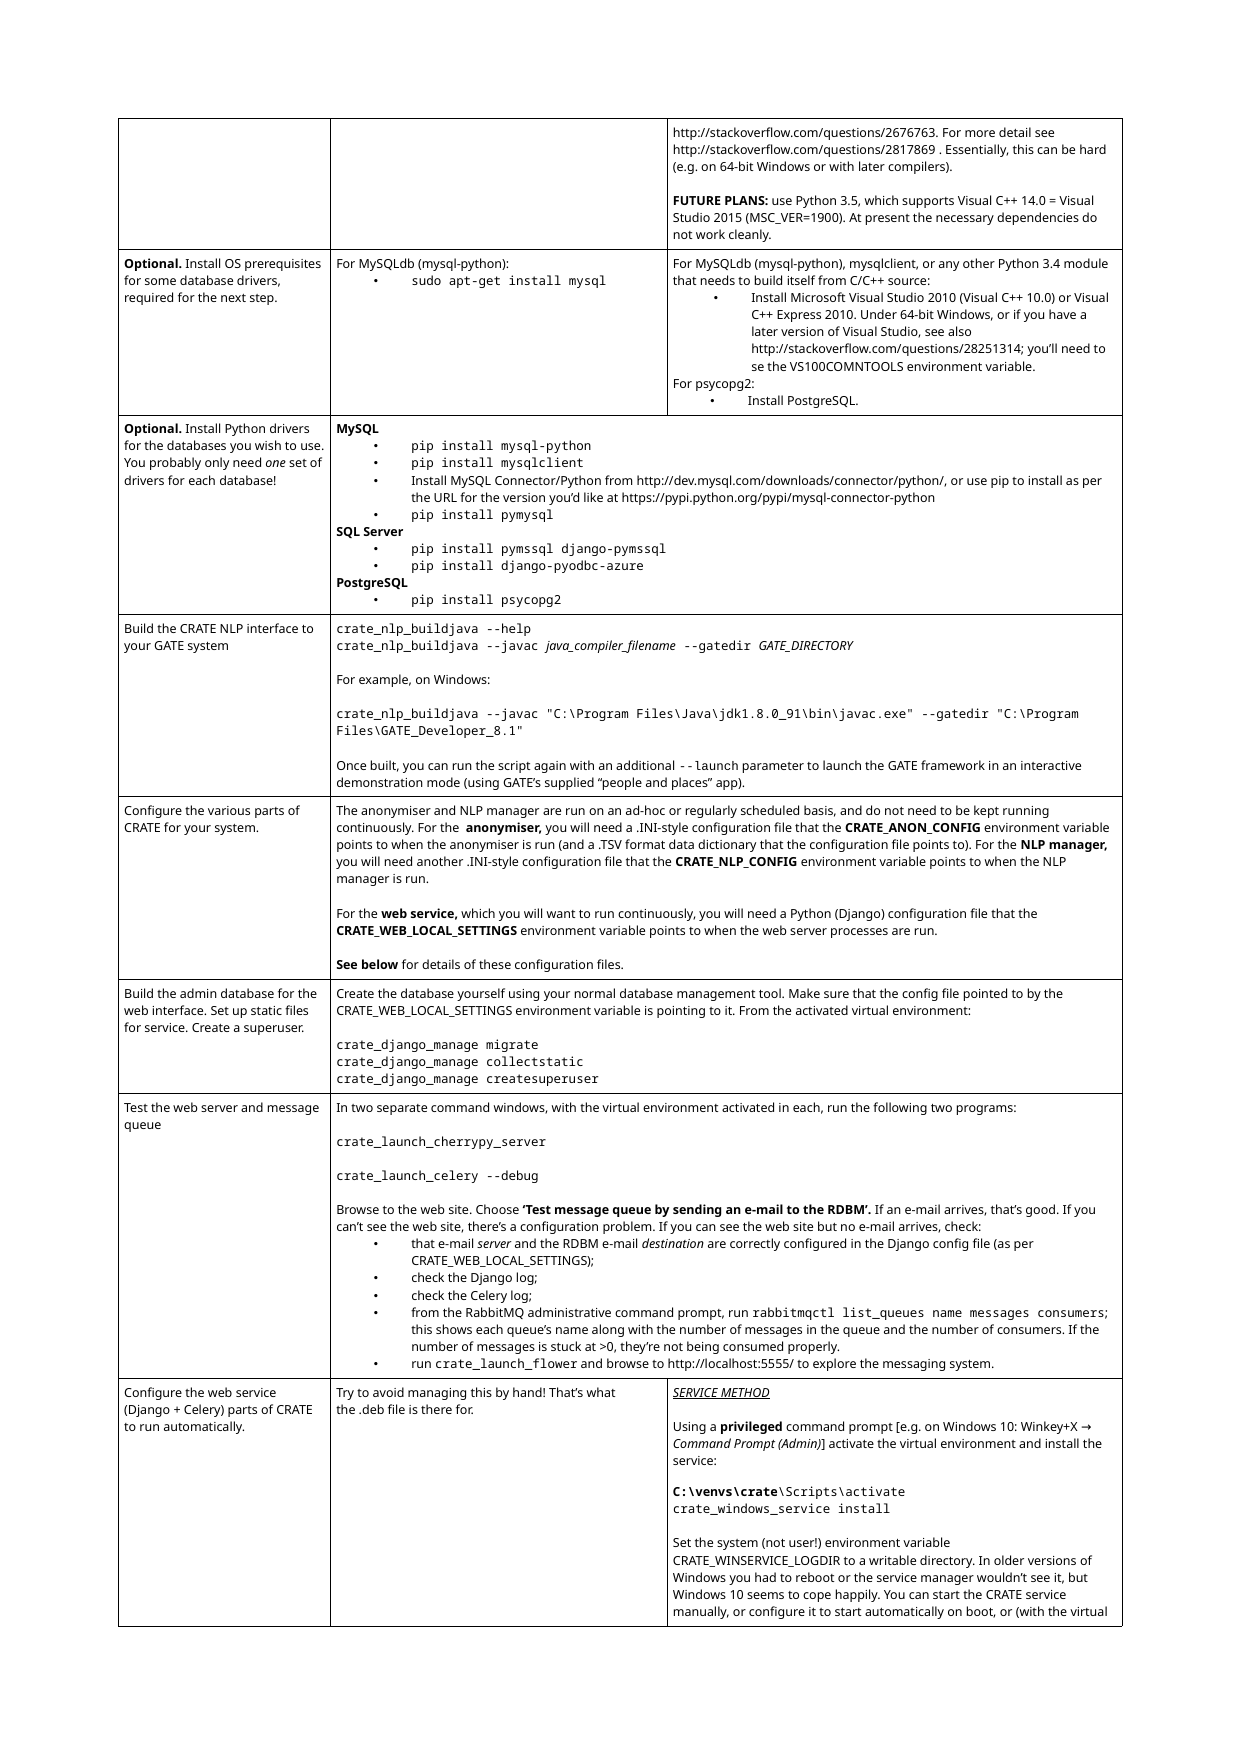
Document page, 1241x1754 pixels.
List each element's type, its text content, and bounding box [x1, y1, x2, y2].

table_cell MySQL pip install mysql-python pip install mysqlclient Install MySQL Connector/Python from http://dev.mysql.com/downloads/connector/python/, or use pip to install as per the URL for the version you’d like at https://pypi.python.org/pypi/mysql-connector-python pip install pymysql SQL Server pip install pymssql django-pymssql pip install django-pyodbc-azure PostgreSQL pip install psycopg2 [331, 416, 1122, 614]
table_cell In two separate command windows, with the virtual environment activated in each, run the following two programs: crate_launch_cherrypy_server crate_launch_celery --debug Browse to the web site. Choose ‘Test message queue by sending an e-mail to the RDBM’. If an e-mail arrives, that’s good. If you can’t see the web site, there’s a configuration problem. If you can see the web site but no e-mail arrives, check: that e-mail server and the RDBM e-mail destination are correctly configured in the Django config file (as per CRATE_WEB_LOCAL_SETTINGS); check the Django log; check the Celery log; from the RabbitMQ administrative command prompt, run rabbitmqctl list_queues name messages consumers; this shows each queue’s name along with the number of messages in the queue and the number of consumers. If the number of messages is stuck at >0, they’re not being consumed properly. run crate_launch_flower and browse to http://localhost:5555/ to explore the messaging system. [331, 1094, 1122, 1378]
table_cell Create the database yourself using your normal database management tool. Make sure that the config file pointed to by the CRATE_WEB_LOCAL_SETTINGS environment variable is pointing to it. From the activated virtual environment: crate_django_manage migrate crate_django_manage collectstatic crate_django_manage createsuperuser [331, 980, 1122, 1093]
table_cell Build the CRATE NLP interface to your GATE system [119, 615, 330, 796]
table_cell SERVICE METHOD Using a privileged command prompt [e.g. on Windows 10: Winkey+X → Command Prompt (Admin)] activate the virtual environment and install the service: C:\venvs\crate\Scripts\activate crate_windows_service install Set the system (not user!) environment variable CRATE_WINSERVICE_LOGDIR to a writable directory. In older versions of Windows you had to reboot or the service manager wouldn’t see it, but Windows 10 seems to cope happily. You can start the CRATE service manually, or configure it to start automatically on boot, or (with the virtual [668, 1379, 1122, 1626]
table_cell Optional. Install Python drivers for the databases you wish to use. You probably only need one set of drivers for each database! [119, 416, 330, 614]
table_cell http://stackoverflow.com/questions/2676763. For more detail see http://stackoverflow.com/questions/2817869 . Essentially, this can be hard (e.g. on 64-bit Windows or with later compilers). FUTURE PLANS: use Python 3.5, which supports Visual C++ 14.0 = Visual Studio 2015 (MSC_VER=1900). At present the necessary dependencies do not work cleanly. [668, 119, 1122, 249]
table_cell [331, 119, 667, 249]
table_cell The anonymiser and NLP manager are run on an ad-hoc or regularly scheduled basis, and do not need to be kept running continuously. For the anonymiser, you will need a .INI-style configuration file that the CRATE_ANON_CONFIG environment variable points to when the anonymiser is run (and a .TSV format data dictionary that the configuration file points to). For the NLP manager, you will need another .INI-style configuration file that the CRATE_NLP_CONFIG environment variable points to when the NLP manager is run. For the web service, which you will want to run continuously, you will need a Python (Django) configuration file that the CRATE_WEB_LOCAL_SETTINGS environment variable points to when the web server processes are run. See below for details of these configuration files. [331, 797, 1122, 979]
table_cell Configure the various parts of CRATE for your system. [119, 797, 330, 979]
table_cell Try to avoid managing this by hand! That’s what the .deb file is there for. [331, 1379, 667, 1626]
table_cell For MySQLdb (mysql-python), mysqlclient, or any other Python 3.4 module that needs to build itself from C/C++ source: Install Microsoft Visual Studio 2010 (Visual C++ 10.0) or Visual C++ Express 2010. Under 64-bit Windows, or if you have a later version of Visual Studio, see also http://stackoverflow.com/questions/28251314; you’ll need to se the VS100COMNTOOLS environment variable. For psycopg2: Install PostgreSQL. [668, 250, 1122, 414]
table_cell Test the web server and message queue [119, 1094, 330, 1378]
table_cell For MySQLdb (mysql-python): sudo apt-get install mysql [331, 250, 667, 414]
table_cell crate_nlp_buildjava --help crate_nlp_buildjava --javac java_compiler_filename --gatedir GATE_DIRECTORY For example, on Windows: crate_nlp_buildjava --javac "C:\Program Files\Java\jdk1.8.0_91\bin\javac.exe" --gatedir "C:\Program Files\GATE_Developer_8.1" Once built, you can run the script again with an additional --launch parameter to launch the GATE framework in an interactive demonstration mode (using GATE’s supplied “people and places” app). [331, 615, 1122, 796]
table_cell Optional. Install OS prerequisites for some database drivers, required for the next step. [119, 250, 330, 414]
table_cell Build the admin database for the web interface. Set up static files for service. Create a superuser. [119, 980, 330, 1093]
table_cell [119, 119, 330, 249]
table_cell Configure the web service (Django + Celery) parts of CRATE to run automatically. [119, 1379, 330, 1626]
